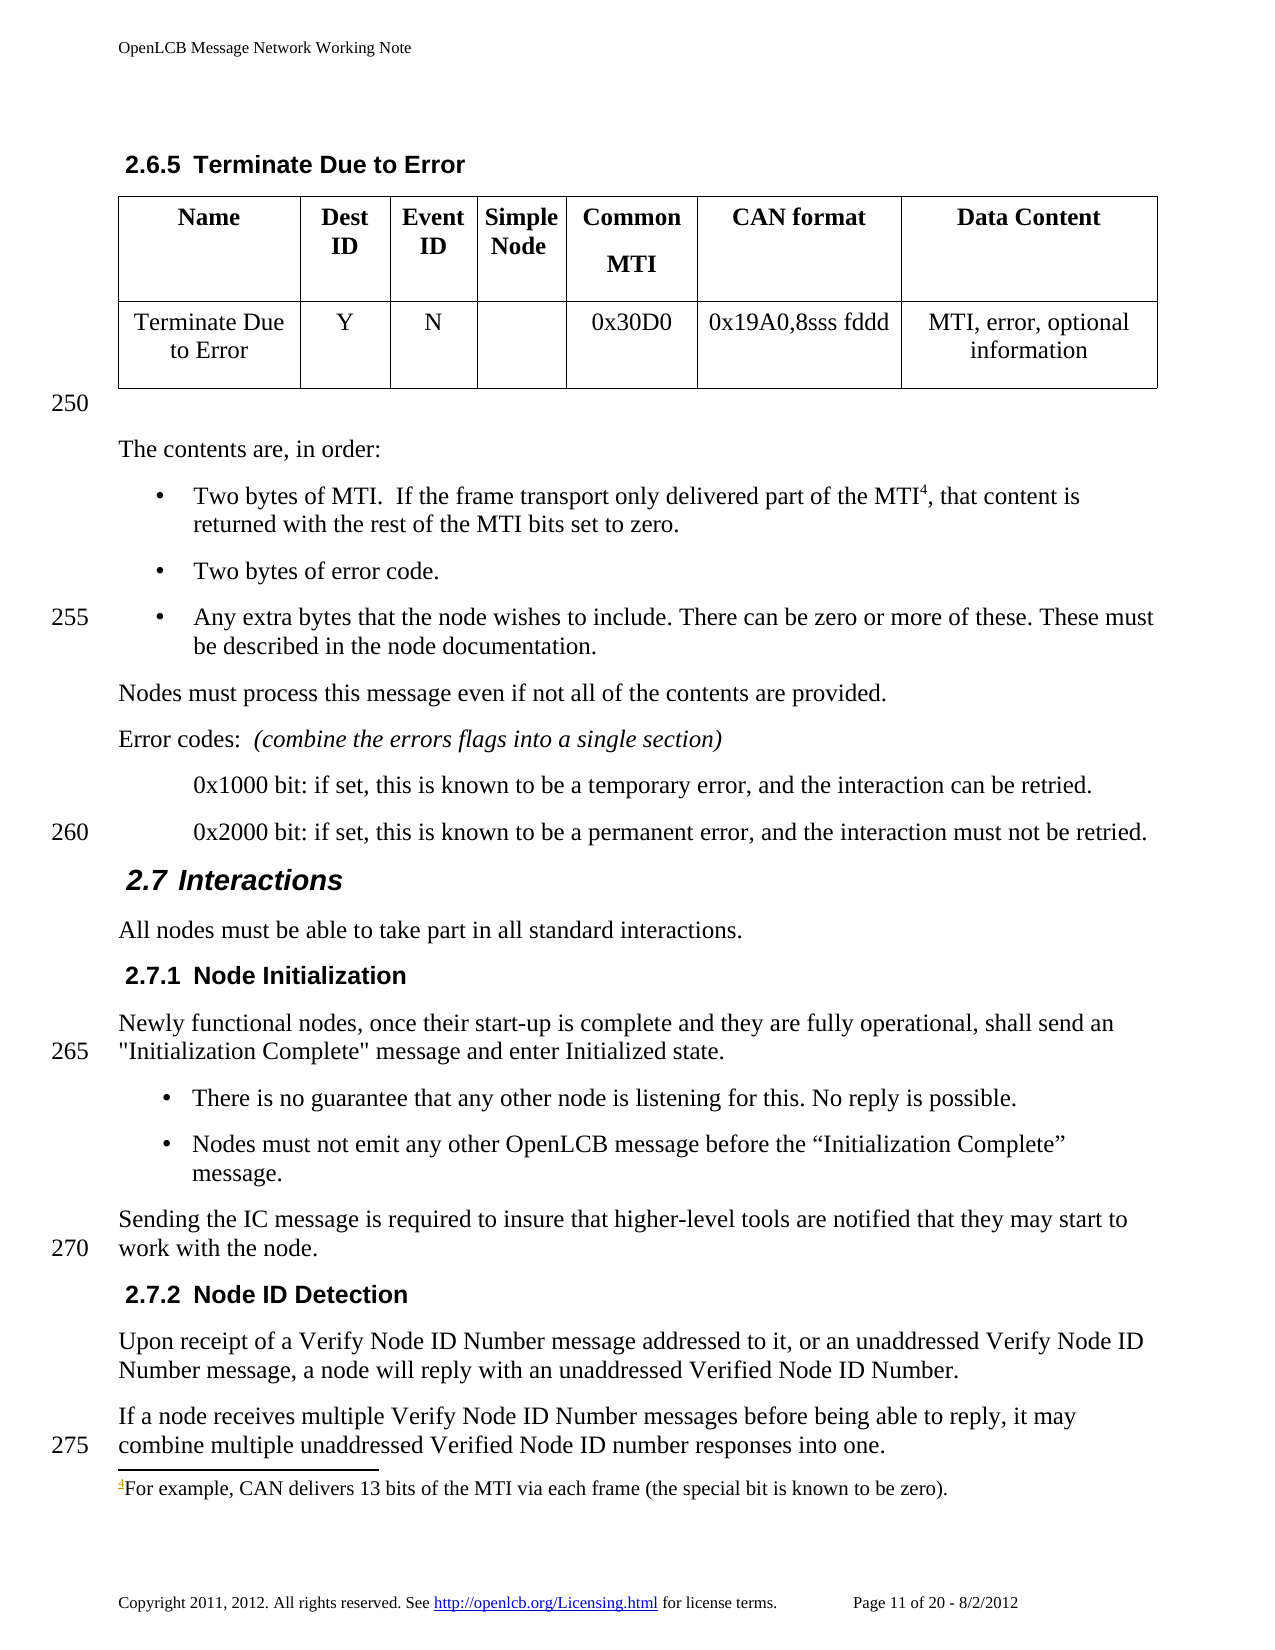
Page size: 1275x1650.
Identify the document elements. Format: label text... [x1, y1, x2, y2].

list Nodes must not emit any other OpenLCB message before the “Initialization Complete” message. [162, 1129, 1157, 1187]
text All nodes must be able to take part in all standard interactions. [118, 915, 1157, 943]
text If a node receives multiple Verify Node ID Number messages before being able to reply, it may combine multiple unaddressed Verified Node ID number responses into one. [118, 1401, 1157, 1459]
text 0x1000 bit: if set, this is known to be a temporary error, and the interaction can be retried. [193, 771, 1157, 799]
list For example, CAN delivers 13 bits of the MTI via each frame (the special bit is known to be zero). [118, 1476, 1157, 1500]
text The contents are, in order: [118, 434, 1157, 463]
text Newly functional nodes, once their start-up is complete and they are fully operational, shall send an "Initialization Complete" message and enter Initialized state. [118, 1008, 1157, 1065]
table_header Simple Node [478, 197, 566, 301]
table_cell Terminate Due to Error [119, 302, 300, 388]
table_cell N [391, 302, 477, 388]
text Sending the IC message is required to insure that higher-level tools are notified that they may start to work with the node. [118, 1204, 1157, 1262]
table_header Common MTI [567, 197, 697, 301]
table_cell MTI, error, optional information [902, 302, 1157, 388]
table_header Name [119, 197, 300, 301]
text Nodes must process this message even if not all of the contents are provided. [118, 678, 1157, 706]
subtitle Node Initialization [118, 961, 1157, 990]
list Two bytes of MTI. If the frame transport only delivered part of the MTI, that content is returned with the rest of the MTI bits set to zero. [156, 481, 1157, 538]
table_header CAN format [698, 197, 901, 301]
text Error codes: (combine the errors flags into a single section) [118, 724, 1157, 753]
subtitle Terminate Due to Error [118, 150, 1157, 179]
table_cell 0x19A0,8sss fddd [698, 302, 901, 388]
text 0x2000 bit: if set, this is known to be a permanent error, and the interaction must not be retried. [193, 817, 1157, 846]
table_header Data Content [902, 197, 1157, 301]
table_cell [478, 302, 566, 388]
subtitle Interactions [118, 863, 1157, 897]
list Two bytes of error code. [156, 556, 1157, 585]
list There is no guarantee that any other node is listening for this. No reply is possible. [162, 1083, 1157, 1112]
list Any extra bytes that the node wishes to include. There can be zero or more of these. These must be described in the node documentation. [156, 602, 1157, 660]
table_header Event ID [391, 197, 477, 301]
table_cell Y [301, 302, 390, 388]
table_cell 0x30D0 [567, 302, 697, 388]
table_header Dest ID [301, 197, 390, 301]
subtitle Node ID Detection [118, 1280, 1157, 1308]
text Upon receipt of a Verify Node ID Number message addressed to it, or an unaddressed Verify Node ID Number message, a node will reply with an unaddressed Verified Node ID Number. [118, 1326, 1157, 1384]
